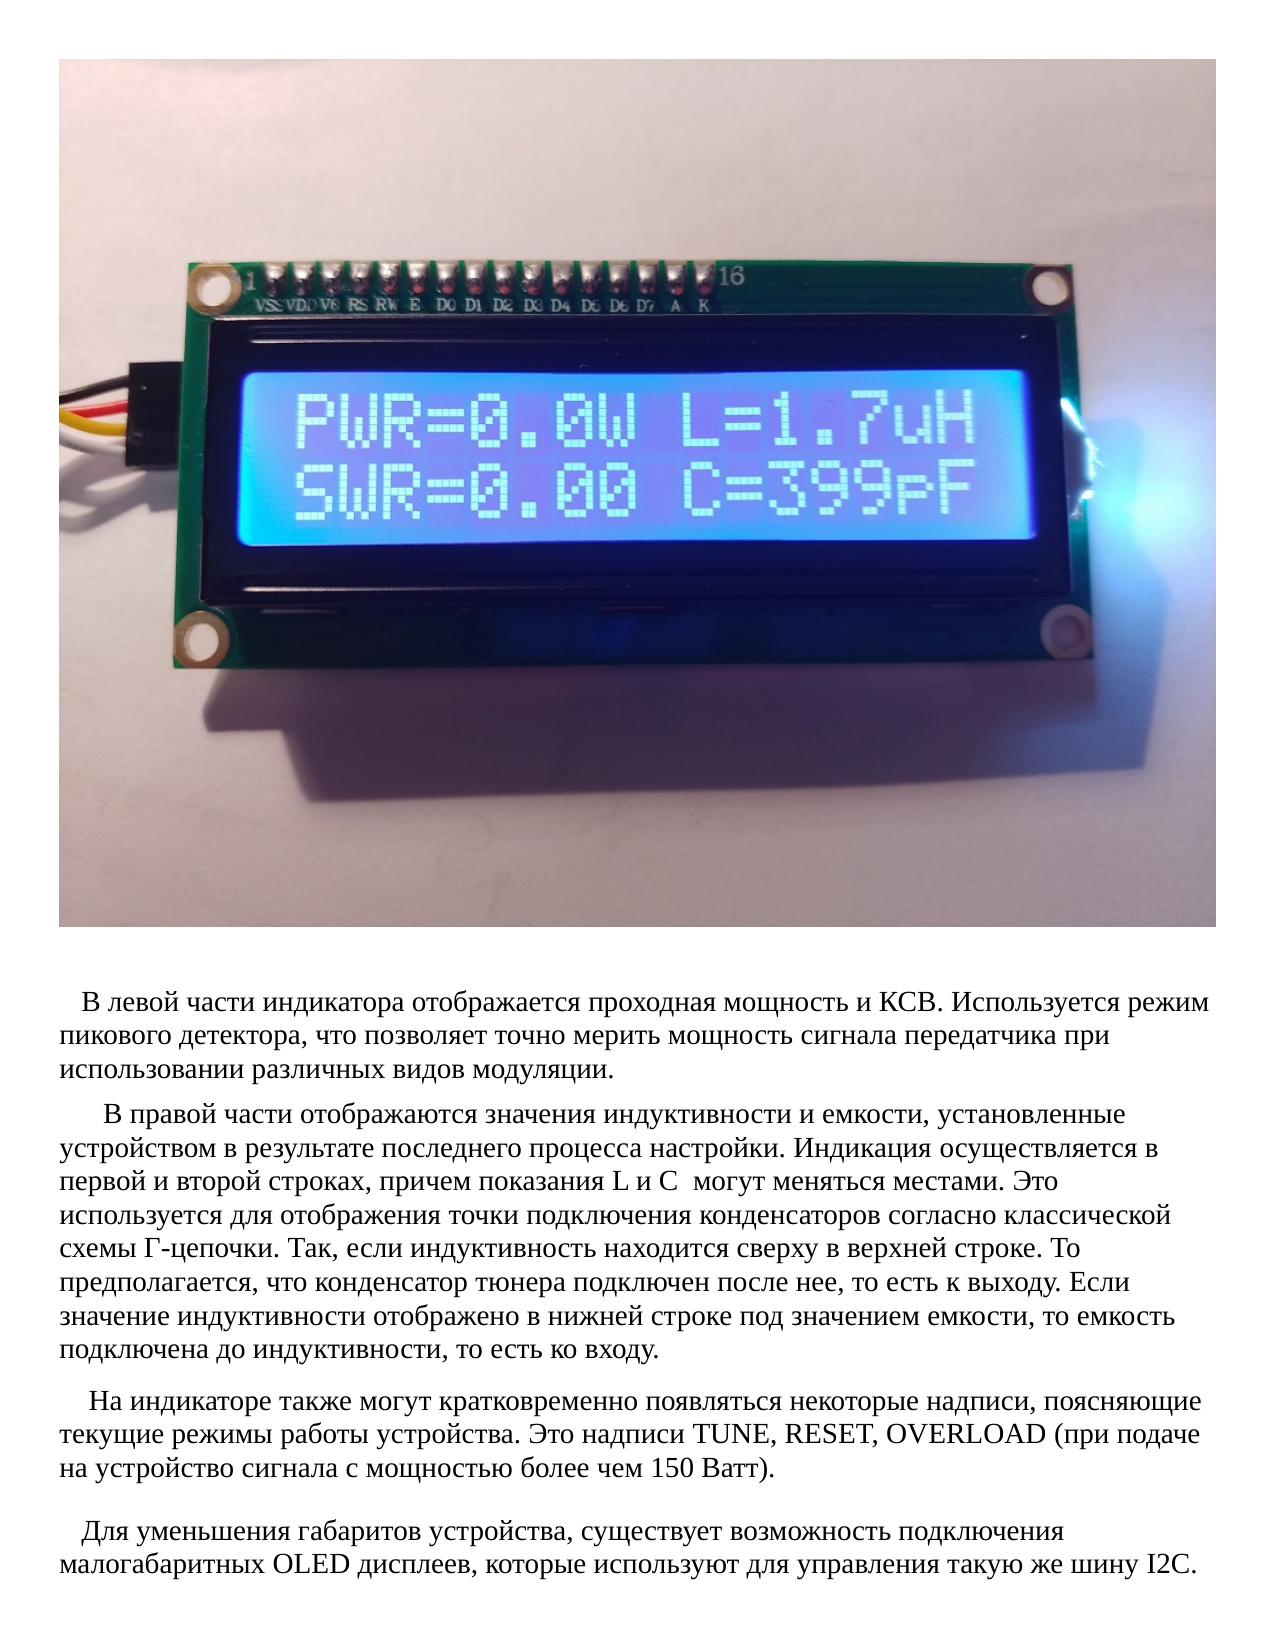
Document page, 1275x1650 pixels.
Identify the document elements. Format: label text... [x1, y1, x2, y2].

picture [59, 59, 1216, 927]
text Для уменьшения габаритов устройства, существует возможность подключения малогабаритных OLED дисплеев, которые используют для управления такую же шину I2C. [59, 1513, 1216, 1580]
text В правой части отображаются значения индуктивности и емкости, установленные устройством в результате последнего процесса настройки. Индикация осуществляется в первой и второй строках, причем показания L и C могут меняться местами. Это используется для отображения точки подключения конденсаторов согласно классической схемы Г-цепочки. Так, если индуктивность находится сверху в верхней строке. То предполагается, что конденсатор тюнера подключен после нее, то есть к выходу. Если значение индуктивности отображено в нижней строке под значением емкости, то емкость подключена до индуктивности, то есть ко входу. [59, 1096, 1216, 1365]
text В левой части индикатора отображается проходная мощность и КСВ. Используется режим пикового детектора, что позволяет точно мерить мощность сигнала передатчика при использовании различных видов модуляции. [59, 984, 1216, 1084]
text На индикаторе также могут кратковременно появляться некоторые надписи, поясняющие текущие режимы работы устройства. Это надписи TUNE, RESET, OVERLOAD (при подаче на устройство сигнала с мощностью более чем 150 Ватт). [59, 1383, 1216, 1483]
